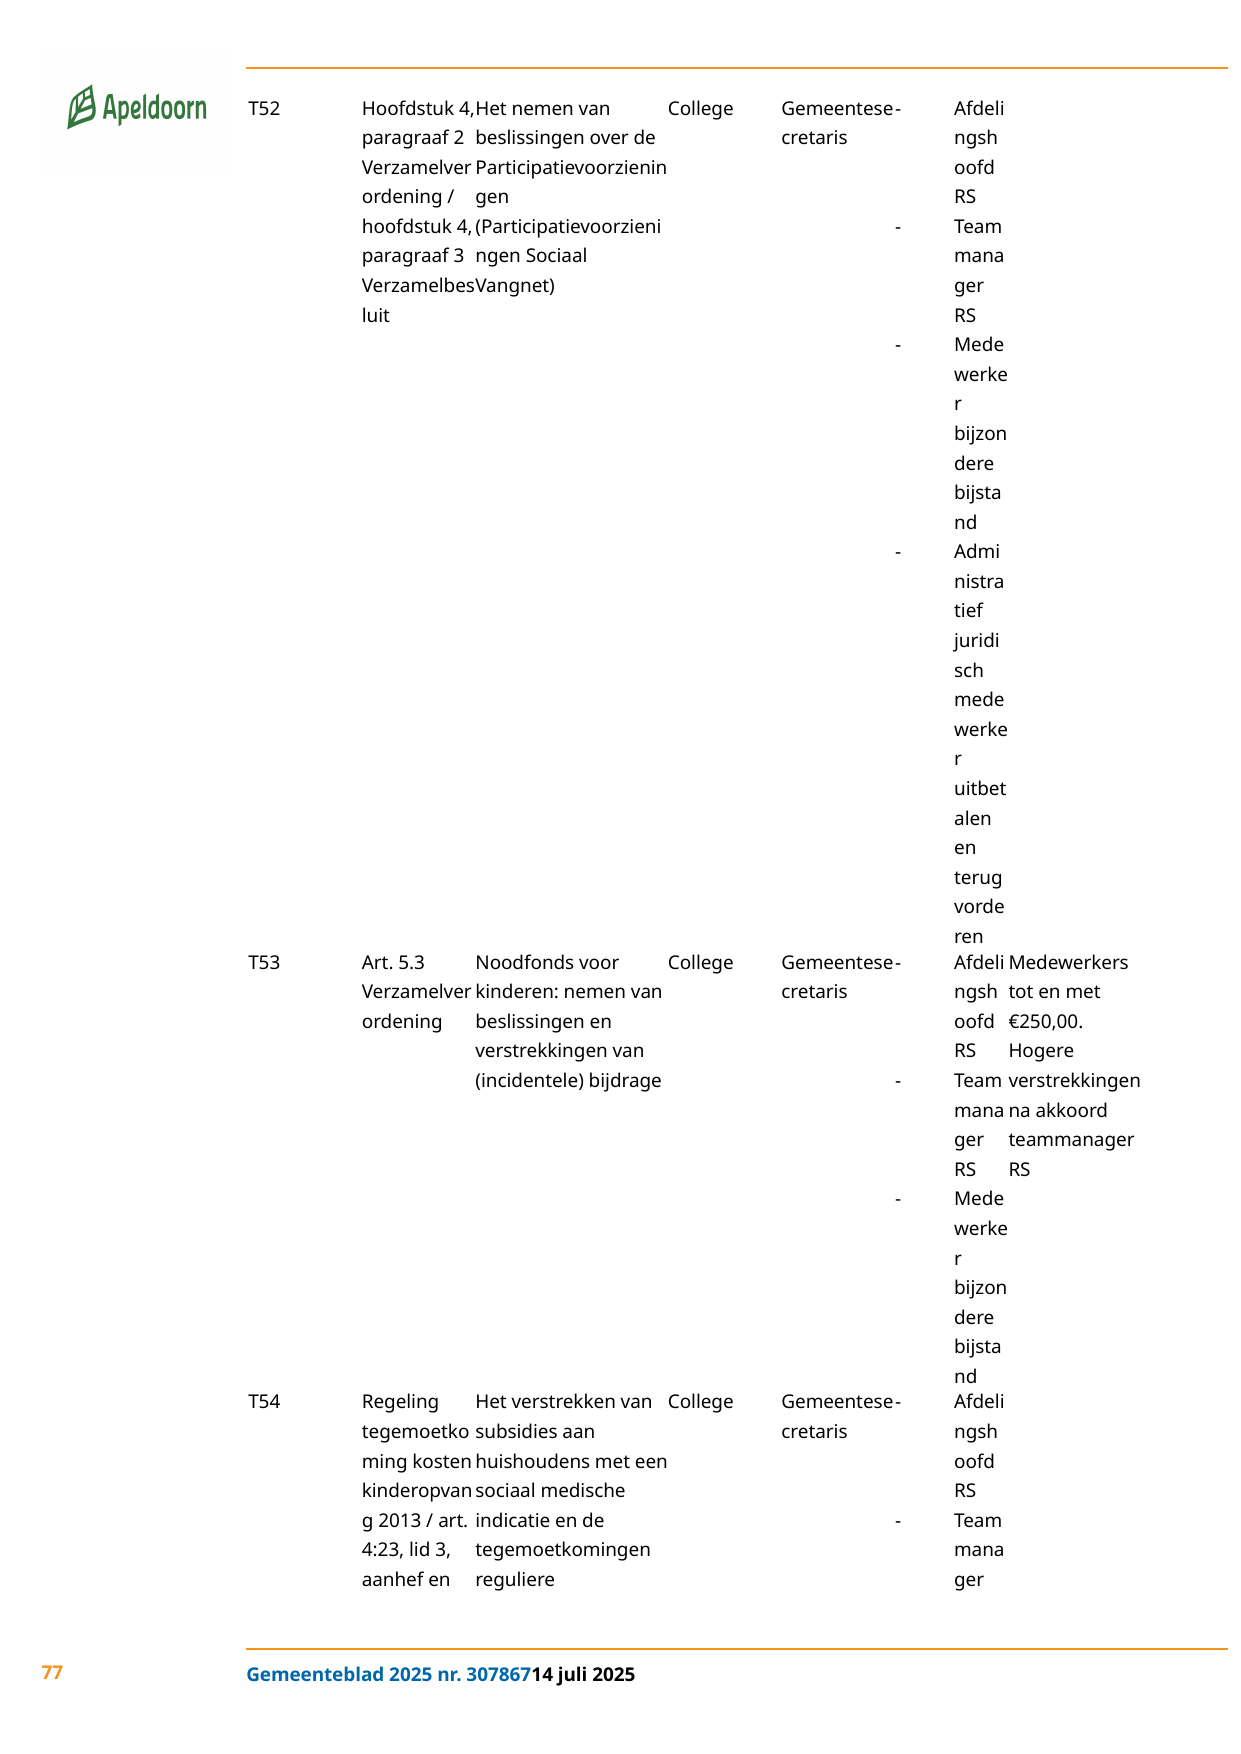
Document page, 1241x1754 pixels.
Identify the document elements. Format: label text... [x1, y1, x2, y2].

table_cell Afdelingshoofd RS Teammanager [895, 1389, 1008, 1592]
table_cell Regeling tegemoetkoming kosten kinderopvang 2013 / art. 4:23, lid 3, aanhef en [362, 1389, 475, 1592]
table_cell Art. 5.3 Verzamelverordening [362, 949, 475, 1389]
table_cell Noodfonds voor kinderen: nemen van beslissingen en verstrekkingen van (incidentele) bijdrage [475, 949, 668, 1389]
table_cell Het nemen van beslissingen over de Participatievoorzieningen (Participatievoorzieningen Sociaal Vangnet) [475, 95, 668, 949]
table_cell T54 [248, 1389, 362, 1592]
table_cell [1008, 95, 1152, 949]
table_cell Hoofdstuk 4, paragraaf 2 Verzamelverordening / hoofdstuk 4, paragraaf 3 Verzamelbesluit [362, 95, 475, 949]
table_cell Afdelingshoofd RS Teammanager RS Medewerker bijzondere bijstand [895, 949, 1008, 1389]
table_cell Gemeentesecretaris [781, 95, 895, 949]
table_cell [1008, 1389, 1152, 1592]
table_cell College [668, 1389, 781, 1592]
picture [41, 47, 231, 172]
table_cell Gemeentesecretaris [781, 1389, 895, 1592]
table_cell Het verstrekken van subsidies aan huishoudens met een sociaal medische indicatie en de tegemoetkomingen reguliere [475, 1389, 668, 1592]
table_cell College [668, 95, 781, 949]
table_cell Afdelingshoofd RS Teammanager RS Medewerker bijzondere bijstand Administratief juridisch medewerker uitbetalen en terugvorderen [895, 95, 1008, 949]
table_cell T53 [248, 949, 362, 1389]
table_cell Medewerkers tot en met €250,00. Hogere verstrekkingen na akkoord teammanager RS [1008, 949, 1152, 1389]
table_cell College [668, 949, 781, 1389]
table_cell Gemeentesecretaris [781, 949, 895, 1389]
table_cell T52 [248, 95, 362, 949]
